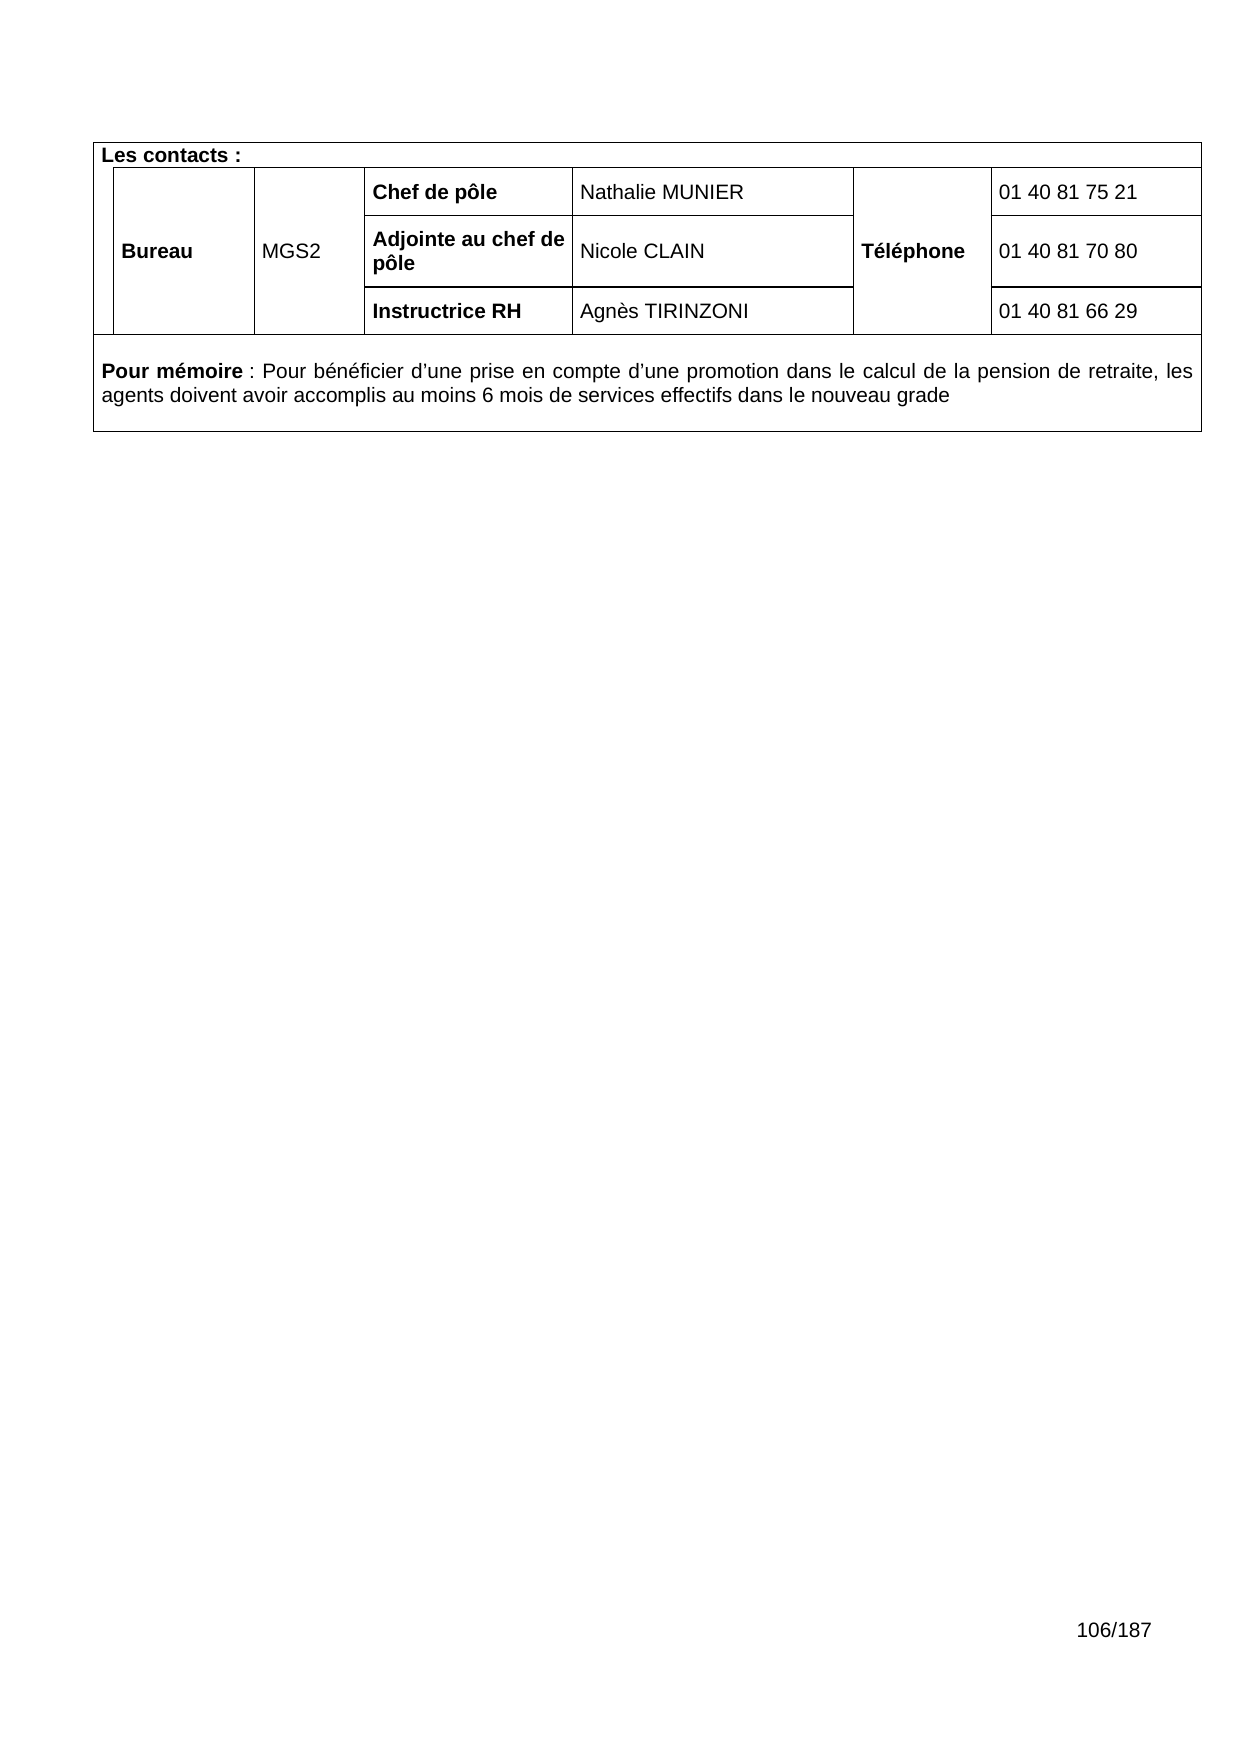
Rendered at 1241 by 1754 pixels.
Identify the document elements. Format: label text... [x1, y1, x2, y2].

table_cell Les contacts : [94, 143, 1201, 167]
table_cell 01 40 81 66 29 [992, 288, 1201, 334]
table_cell Adjointe au chef de pôle [365, 216, 572, 286]
table_cell Pour mémoire : Pour bénéficier d’une prise en compte d’une promotion dans le calcul de la pension de retraite, les agents doivent avoir accomplis au moins 6 mois de services effectifs dans le nouveau grade [94, 335, 1201, 431]
table_cell Nicole CLAIN [573, 216, 853, 286]
table_cell [94, 167, 113, 334]
table_cell Nathalie MUNIER [573, 168, 853, 215]
table_cell MGS2 [255, 168, 364, 334]
table_cell Instructrice RH [365, 288, 572, 334]
table_cell Téléphone [854, 168, 991, 334]
table_cell 01 40 81 70 80 [992, 216, 1201, 286]
table_cell Agnès TIRINZONI [573, 288, 853, 334]
table_cell 01 40 81 75 21 [992, 168, 1201, 215]
table_cell Bureau [114, 168, 254, 334]
table_cell Chef de pôle [365, 168, 572, 215]
